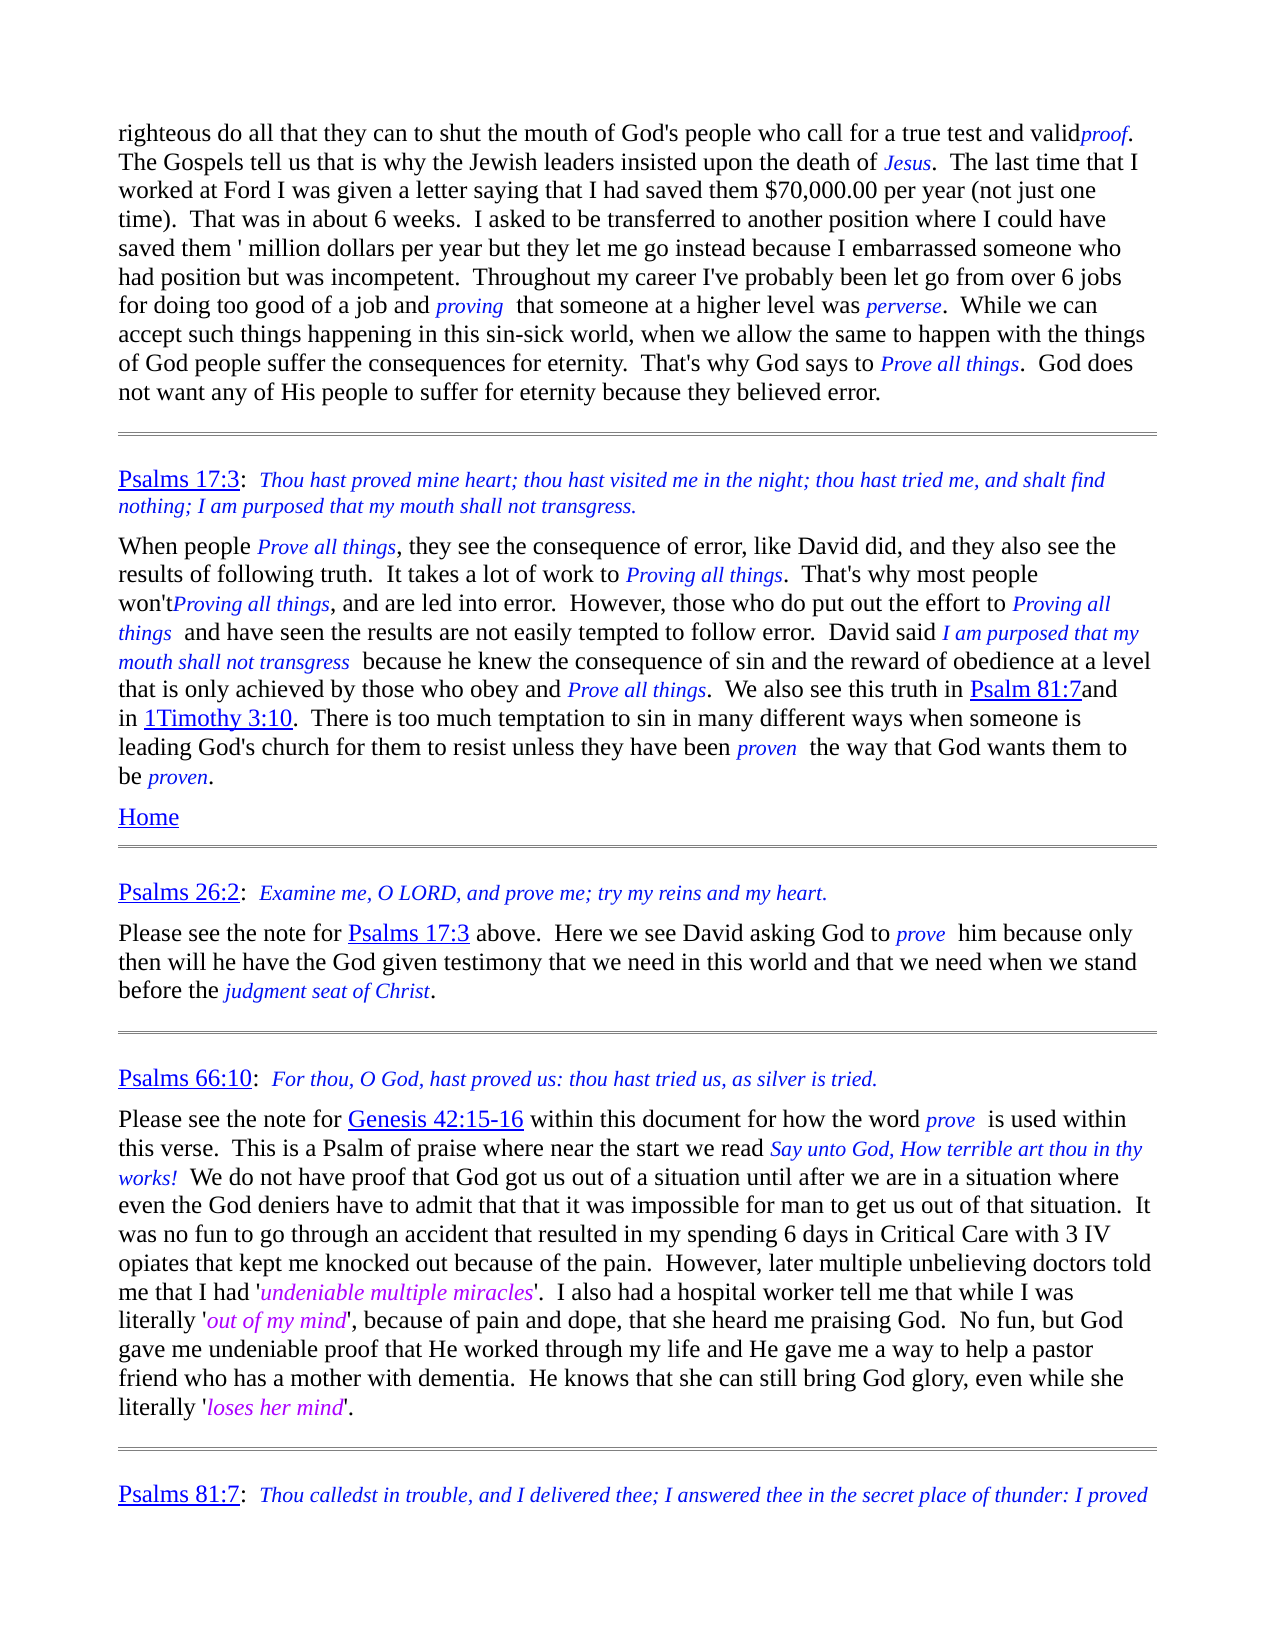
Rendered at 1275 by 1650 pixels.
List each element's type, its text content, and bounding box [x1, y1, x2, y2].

text Psalms 26:2: Examine me, O LORD, and prove me; try my reins and my heart. [118, 877, 1157, 906]
text Psalms 81:7: Thou calledst in trouble, and I delivered thee; I answered thee in the secret place of thunder: I proved [118, 1479, 1157, 1508]
text righteous do all that they can to shut the mouth of God's people who call for a true test and validproof. The Gospels tell us that is why the Jewish leaders insisted upon the death of Jesus. The last time that I worked at Ford I was given a letter saying that I had saved them $70,000.00 per year (not just one time). That was in about 6 weeks. I asked to be transferred to another position where I could have saved them ' million dollars per year but they let me go instead because I embarrassed someone who had position but was incompetent. Throughout my career I've probably been let go from over 6 jobs for doing too good of a job and proving that someone at a higher level was perverse. While we can accept such things happening in this sin-sick world, when we allow the same to happen with the things of God people suffer the consequences for eternity. That's why God says to Prove all things. God does not want any of His people to suffer for eternity because they believed error. [118, 118, 1157, 406]
text Please see the note for Psalms 17:3 above. Here we see David asking God to prove him because only then will he have the God given testimony that we need in this world and that we need when we stand before the judgment seat of Christ. [118, 918, 1157, 1004]
text Psalms 17:3: Thou hast proved mine heart; thou hast visited me in the night; thou hast tried me, and shalt find nothing; I am purposed that my mouth shall not transgress. [118, 464, 1157, 518]
text Psalms 66:10: For thou, O God, hast proved us: thou hast tried us, as silver is tried. [118, 1063, 1157, 1092]
text When people Prove all things, they see the consequence of error, like David did, and they also see the results of following truth. It takes a lot of work to Proving all things. That's why most people won'tProving all things, and are led into error. However, those who do put out the effort to Proving all things and have seen the results are not easily tempted to follow error. David said I am purposed that my mouth shall not transgress because he knew the consequence of sin and the reward of obedience at a level that is only achieved by those who obey and Prove all things. We also see this truth in Psalm 81:7and in 1Timothy 3:10. There is too much temptation to sin in many different ways when someone is leading God's church for them to resist unless they have been proven the way that God wants them to be proven. [118, 531, 1157, 789]
text Please see the note for Genesis 42:15-16 within this document for how the word prove is used within this verse. This is a Psalm of praise where near the start we read Say unto God, How terrible art thou in thy works! We do not have proof that God got us out of a situation until after we are in a situation where even the God deniers have to admit that that it was impossible for man to get us out of that situation. It was no fun to go through an accident that resulted in my spending 6 days in Critical Care with 3 IV opiates that kept me knocked out because of the pain. However, later multiple unbelieving doctors told me that I had 'undeniable multiple miracles'. I also had a hospital worker tell me that while I was literally 'out of my mind', because of pain and dope, that she heard me praising God. No fun, but God gave me undeniable proof that He worked through my life and He gave me a way to help a pastor friend who has a mother with dementia. He knows that she can still bring God glory, even while she literally 'loses her mind'. [118, 1104, 1157, 1421]
text Home [118, 802, 1157, 831]
